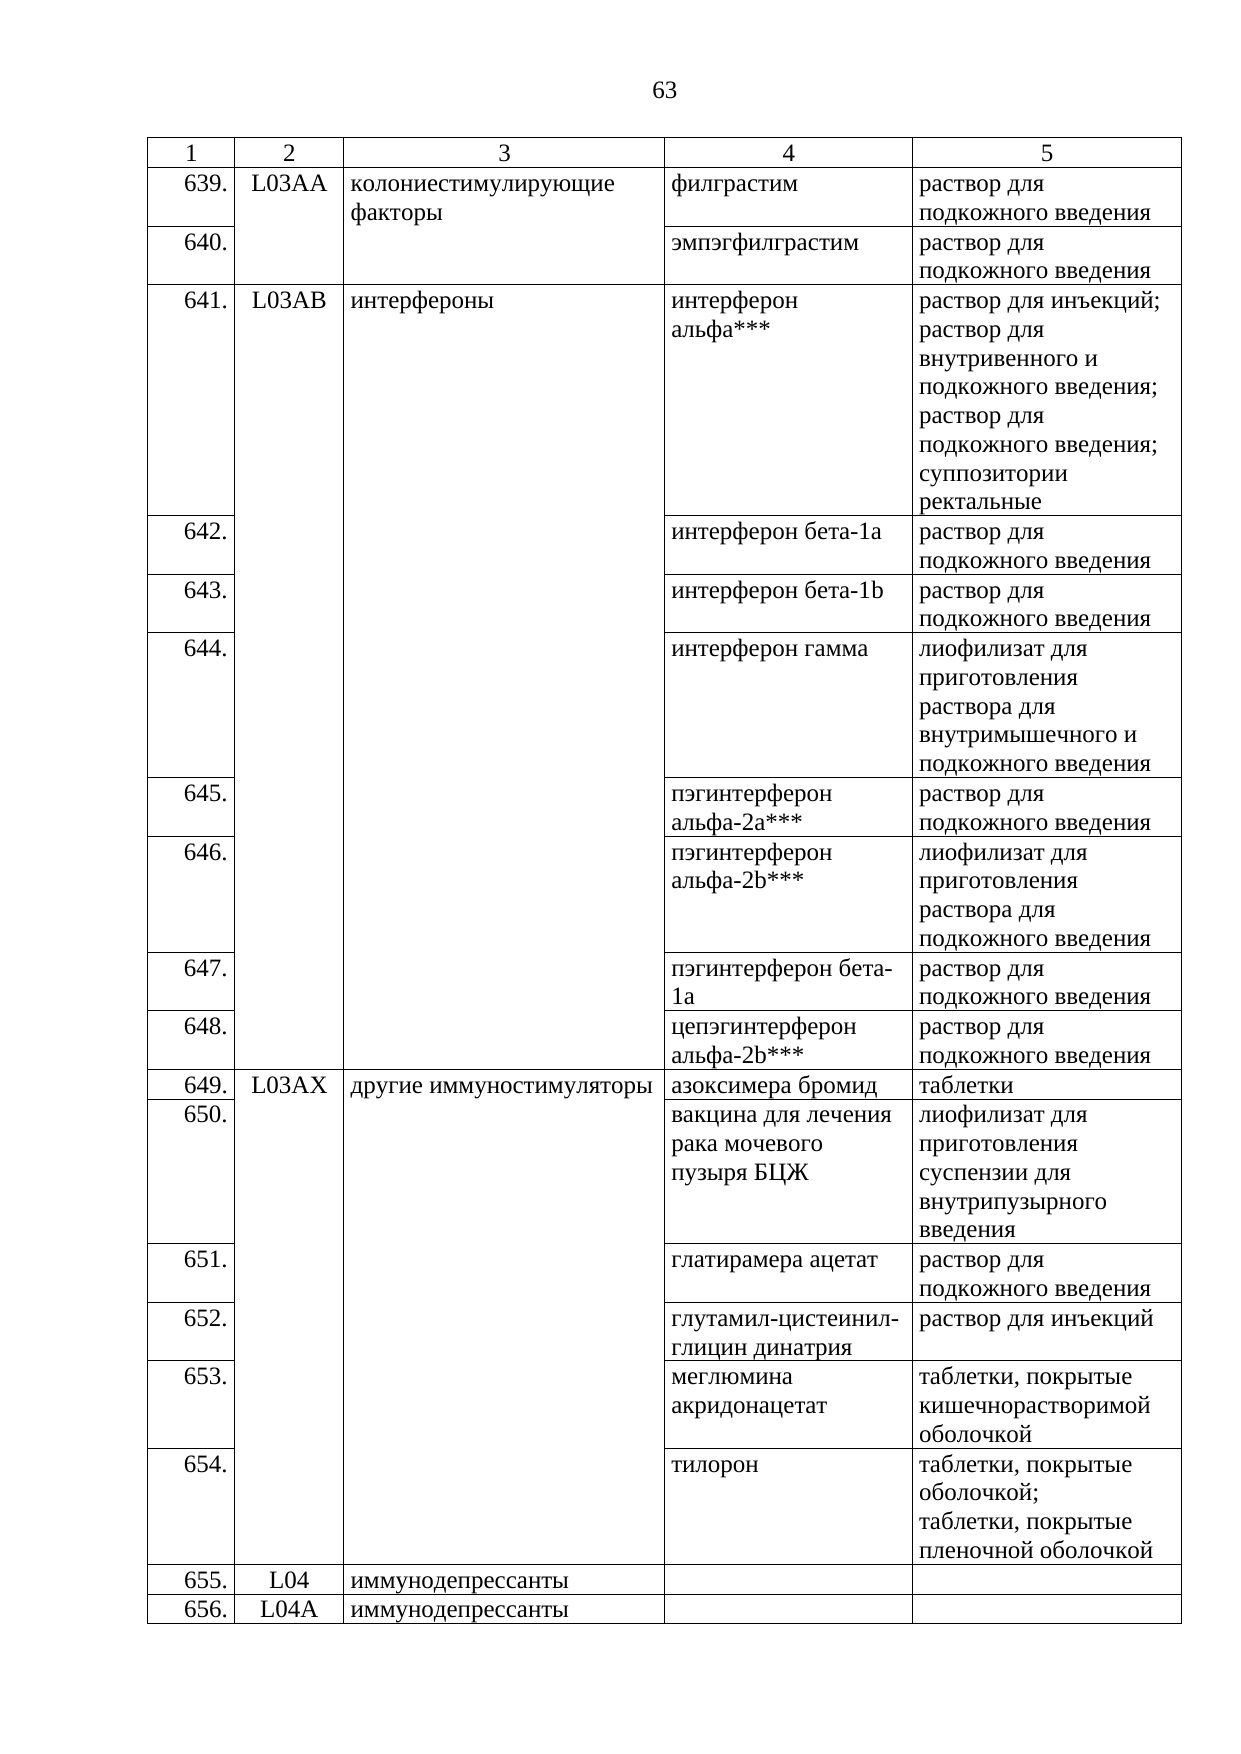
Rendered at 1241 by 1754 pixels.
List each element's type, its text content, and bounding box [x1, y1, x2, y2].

table_cell L04 [235, 1565, 343, 1593]
table_cell колониестимулирующие факторы [344, 168, 664, 284]
table_cell [913, 1595, 1181, 1623]
table_cell [148, 1449, 234, 1564]
table_cell азоксимера бромид [665, 1070, 912, 1098]
table_cell [148, 1595, 234, 1623]
table_cell [148, 953, 234, 1010]
table_cell интерферон гамма [665, 633, 912, 777]
table_cell цепэгинтерферон альфа-2b*** [665, 1011, 912, 1069]
table_cell раствор для подкожного введения [913, 575, 1181, 632]
table_cell [148, 1100, 234, 1243]
table_cell лиофилизат для приготовления раствора для внутримышечного и подкожного введения [913, 633, 1181, 777]
table_cell тилорон [665, 1449, 912, 1564]
table_cell раствор для подкожного введения [913, 953, 1181, 1010]
table_cell раствор для подкожного введения [913, 1244, 1181, 1302]
table_cell [148, 575, 234, 632]
table_cell раствор для подкожного введения [913, 227, 1181, 284]
table_header 2 [235, 138, 343, 167]
table_cell [148, 1565, 234, 1593]
table_cell лиофилизат для приготовления раствора для подкожного введения [913, 837, 1181, 952]
table_cell L04A [235, 1595, 343, 1623]
table_header 3 [344, 138, 664, 167]
table_cell [148, 1361, 234, 1448]
table_cell интерферон бета-1b [665, 575, 912, 632]
table_cell раствор для подкожного введения [913, 168, 1181, 226]
table_cell филграстим [665, 168, 912, 226]
table_cell глатирамера ацетат [665, 1244, 912, 1302]
table_cell [665, 1595, 912, 1623]
table_cell [148, 285, 234, 515]
table_cell [148, 633, 234, 777]
table_cell таблетки, покрытые оболочкой; таблетки, покрытые пленочной оболочкой [913, 1449, 1181, 1564]
table_cell [148, 778, 234, 836]
table_cell [148, 1303, 234, 1360]
table_cell [148, 837, 234, 952]
table_cell [148, 168, 234, 226]
table_cell пэгинтерферон бета-1a [665, 953, 912, 1010]
table_cell раствор для инъекций [913, 1303, 1181, 1360]
table_cell [913, 1565, 1181, 1593]
table_cell пэгинтерферон альфа-2a*** [665, 778, 912, 836]
table_header 4 [665, 138, 912, 167]
table_cell пэгинтерферон альфа-2b*** [665, 837, 912, 952]
table_cell таблетки [913, 1070, 1181, 1098]
table_cell [148, 1070, 234, 1098]
table_cell L03AX [235, 1070, 343, 1564]
table_cell интерферон альфа*** [665, 285, 912, 515]
table_cell [148, 227, 234, 284]
table_cell другие иммуностимуляторы [344, 1070, 664, 1564]
table_cell раствор для подкожного введения [913, 516, 1181, 574]
table_cell [148, 1244, 234, 1302]
table_cell таблетки, покрытые кишечнорастворимой оболочкой [913, 1361, 1181, 1448]
table_cell интерфероны [344, 285, 664, 1069]
table_cell лиофилизат для приготовления суспензии для внутрипузырного введения [913, 1100, 1181, 1243]
table_cell иммунодепрессанты [344, 1565, 664, 1593]
table_cell эмпэгфилграстим [665, 227, 912, 284]
table_cell иммунодепрессанты [344, 1595, 664, 1623]
table_cell раствор для подкожного введения [913, 1011, 1181, 1069]
table_cell глутамил-цистеинил-глицин динатрия [665, 1303, 912, 1360]
table_header 5 [913, 138, 1181, 167]
table_cell раствор для подкожного введения [913, 778, 1181, 836]
table_cell [148, 516, 234, 574]
table_cell вакцина для лечения рака мочевого пузыря БЦЖ [665, 1100, 912, 1243]
table_cell L03AB [235, 285, 343, 1069]
table_cell [148, 1011, 234, 1069]
table_cell меглюмина акридонацетат [665, 1361, 912, 1448]
table_header 1 [148, 138, 234, 167]
table_cell интерферон бета-1a [665, 516, 912, 574]
table_cell раствор для инъекций; раствор для внутривенного и подкожного введения; раствор для подкожного введения; суппозитории ректальные [913, 285, 1181, 515]
table_cell L03AА [235, 168, 343, 284]
table_cell [665, 1565, 912, 1593]
